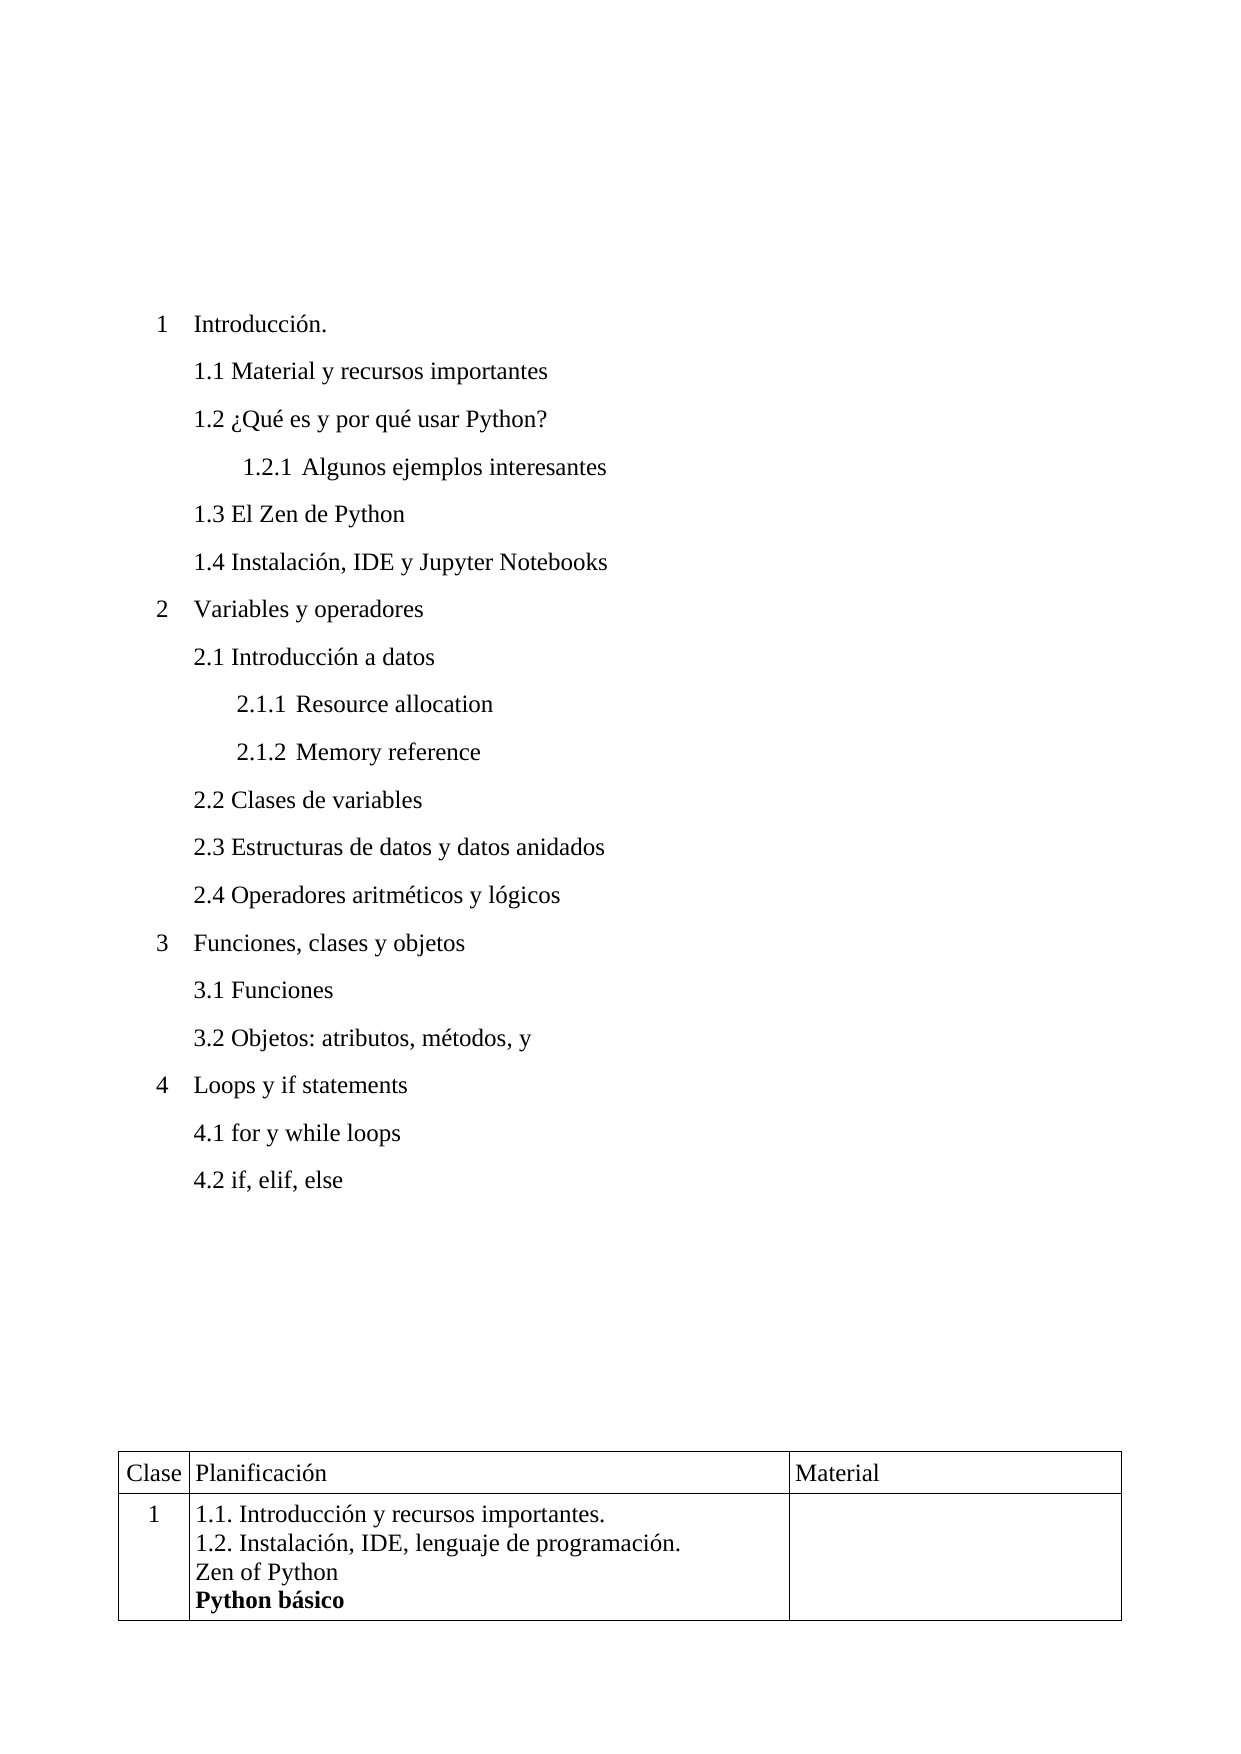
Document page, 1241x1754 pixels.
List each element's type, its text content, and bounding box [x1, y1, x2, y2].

table_cell 1 [119, 1494, 189, 1620]
list Memory reference [236, 737, 1122, 766]
list Funciones, clases y objetos [156, 928, 1122, 956]
list Estructuras de datos y datos anidados [193, 832, 1122, 861]
list Funciones [193, 975, 1122, 1004]
table_header Material [790, 1452, 1121, 1492]
list Introducción a datos [193, 642, 1122, 671]
list Algunos ejemplos interesantes [242, 452, 1122, 480]
list Operadores aritméticos y lógicos [193, 880, 1122, 909]
list Objetos: atributos, métodos, y [193, 1023, 1122, 1052]
list Clases de variables [193, 785, 1122, 813]
table_cell 1.1. Introducción y recursos importantes. 1.2. Instalación, IDE, lenguaje de programación. Zen of Python Python básico [190, 1494, 789, 1620]
list if, elif, else [193, 1166, 1122, 1194]
table_header Clase [119, 1452, 189, 1492]
list Introducción. [156, 309, 1122, 337]
list for y while loops [193, 1118, 1122, 1147]
list Resource allocation [236, 689, 1122, 718]
table_header Planificación [190, 1452, 789, 1492]
list Loops y if statements [156, 1070, 1122, 1099]
list El Zen de Python [193, 499, 1122, 528]
list Instalación, IDE y Jupyter Notebooks [193, 547, 1122, 576]
table_cell [790, 1494, 1121, 1620]
list Variables y operadores [156, 594, 1122, 623]
list Material y recursos importantes [193, 356, 1122, 385]
list ¿Qué es y por qué usar Python? [193, 404, 1122, 433]
